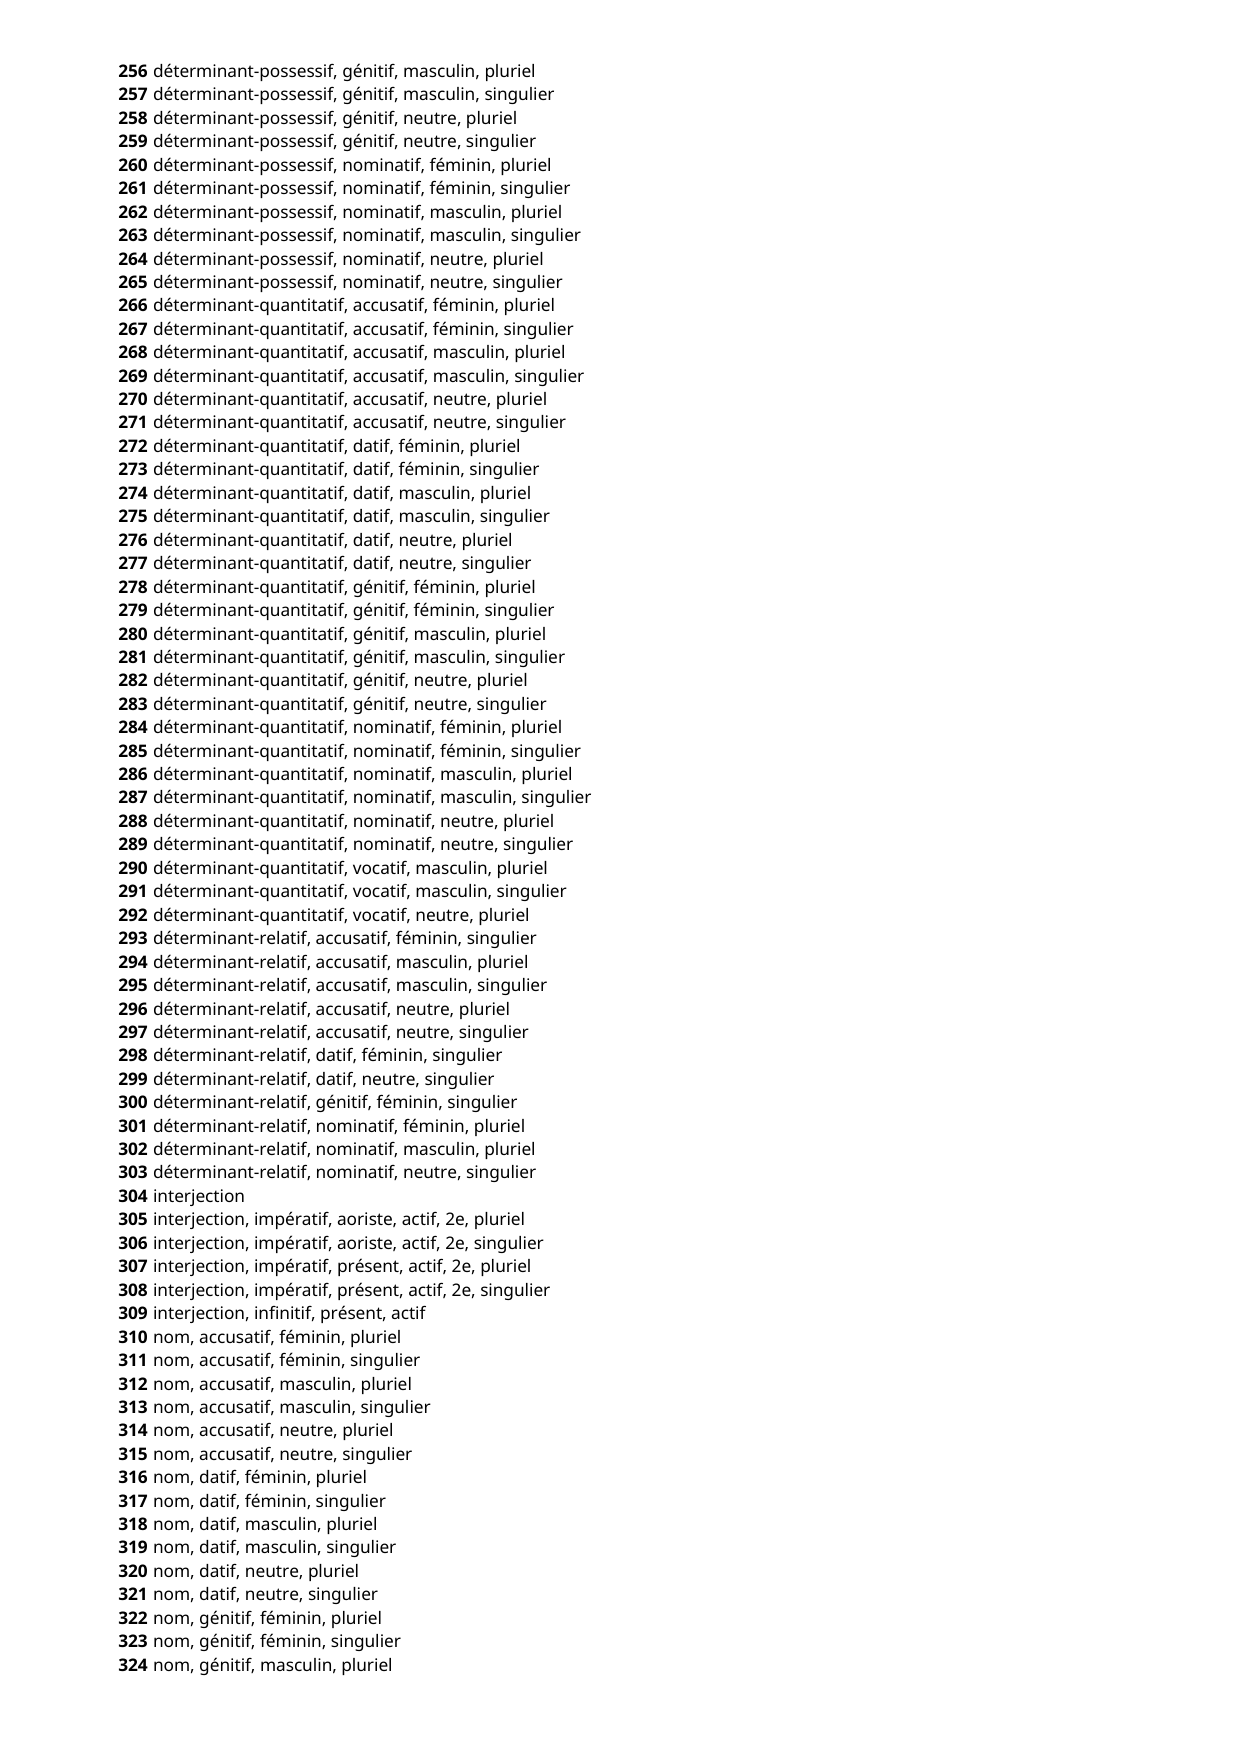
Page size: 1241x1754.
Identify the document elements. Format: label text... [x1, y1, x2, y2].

table_cell 274 [118, 481, 153, 504]
table_cell déterminant-quantitatif, génitif, masculin, singulier [153, 645, 1240, 668]
table_cell 281 [118, 645, 153, 668]
table_cell 295 [118, 973, 153, 997]
table_cell nom, datif, féminin, singulier [153, 1489, 1240, 1512]
table_cell 306 [118, 1231, 153, 1254]
table_cell déterminant-quantitatif, datif, neutre, singulier [153, 551, 1240, 575]
table_cell 313 [118, 1395, 153, 1418]
table_cell déterminant-quantitatif, accusatif, féminin, pluriel [153, 294, 1240, 317]
table_cell 296 [118, 997, 153, 1020]
table_cell nom, accusatif, neutre, singulier [153, 1442, 1240, 1465]
table_cell 283 [118, 692, 153, 715]
table_cell nom, accusatif, féminin, singulier [153, 1348, 1240, 1372]
table_cell 324 [118, 1653, 153, 1676]
table_cell déterminant-possessif, nominatif, neutre, singulier [153, 270, 1240, 293]
table_cell nom, datif, neutre, pluriel [153, 1559, 1240, 1582]
table_cell 316 [118, 1465, 153, 1489]
table_cell 302 [118, 1137, 153, 1161]
table_cell 309 [118, 1301, 153, 1325]
table_cell déterminant-possessif, nominatif, neutre, pluriel [153, 247, 1240, 270]
table_cell 285 [118, 739, 153, 762]
table_cell déterminant-quantitatif, accusatif, neutre, pluriel [153, 387, 1240, 411]
table_cell 312 [118, 1372, 153, 1395]
table_cell 278 [118, 575, 153, 598]
table_cell nom, génitif, féminin, singulier [153, 1629, 1240, 1653]
table_cell 311 [118, 1348, 153, 1372]
table_cell déterminant-quantitatif, génitif, féminin, pluriel [153, 575, 1240, 598]
table_cell déterminant-relatif, accusatif, masculin, singulier [153, 973, 1240, 997]
table_cell 256 [118, 59, 153, 82]
table_cell déterminant-quantitatif, nominatif, masculin, singulier [153, 786, 1240, 809]
table_cell 260 [118, 153, 153, 176]
table_cell nom, accusatif, masculin, singulier [153, 1395, 1240, 1418]
table_cell 262 [118, 200, 153, 223]
table_cell 305 [118, 1208, 153, 1231]
table_cell 299 [118, 1067, 153, 1090]
table_cell 275 [118, 504, 153, 528]
table_cell 286 [118, 762, 153, 786]
table_cell 258 [118, 106, 153, 129]
table_cell 308 [118, 1278, 153, 1301]
table_cell 314 [118, 1419, 153, 1442]
table_cell 277 [118, 551, 153, 575]
table_cell déterminant-quantitatif, nominatif, masculin, pluriel [153, 762, 1240, 786]
table_cell déterminant-quantitatif, génitif, neutre, singulier [153, 692, 1240, 715]
table_cell déterminant-relatif, nominatif, neutre, singulier [153, 1161, 1240, 1184]
table_cell déterminant-quantitatif, nominatif, féminin, pluriel [153, 715, 1240, 739]
table_cell déterminant-relatif, accusatif, neutre, singulier [153, 1020, 1240, 1043]
table_cell 265 [118, 270, 153, 293]
table_cell déterminant-quantitatif, accusatif, masculin, singulier [153, 364, 1240, 387]
table_cell 267 [118, 317, 153, 340]
table_cell déterminant-quantitatif, datif, féminin, singulier [153, 458, 1240, 481]
table_cell 287 [118, 786, 153, 809]
table_cell 323 [118, 1629, 153, 1653]
table_cell 282 [118, 669, 153, 692]
table_cell 317 [118, 1489, 153, 1512]
table_cell déterminant-relatif, datif, féminin, singulier [153, 1044, 1240, 1067]
table_cell 292 [118, 903, 153, 926]
table_cell 279 [118, 598, 153, 622]
table_cell 315 [118, 1442, 153, 1465]
table_cell interjection, impératif, présent, actif, 2e, pluriel [153, 1254, 1240, 1278]
table_cell 269 [118, 364, 153, 387]
table_cell déterminant-possessif, génitif, masculin, pluriel [153, 59, 1240, 82]
table_cell 268 [118, 340, 153, 364]
table_cell 319 [118, 1536, 153, 1559]
table_cell 294 [118, 950, 153, 973]
table_cell 257 [118, 83, 153, 106]
table_cell 301 [118, 1114, 153, 1137]
table_cell déterminant-relatif, accusatif, masculin, pluriel [153, 950, 1240, 973]
table_cell déterminant-possessif, nominatif, masculin, singulier [153, 223, 1240, 247]
table_cell déterminant-quantitatif, accusatif, masculin, pluriel [153, 340, 1240, 364]
table_cell déterminant-relatif, génitif, féminin, singulier [153, 1090, 1240, 1114]
table_cell déterminant-quantitatif, nominatif, féminin, singulier [153, 739, 1240, 762]
table_cell nom, accusatif, féminin, pluriel [153, 1325, 1240, 1348]
table_cell 320 [118, 1559, 153, 1582]
table_cell 318 [118, 1512, 153, 1536]
table_cell 284 [118, 715, 153, 739]
table_cell 261 [118, 176, 153, 200]
table_cell interjection, impératif, aoriste, actif, 2e, singulier [153, 1231, 1240, 1254]
table_cell 300 [118, 1090, 153, 1114]
table_cell 303 [118, 1161, 153, 1184]
table_cell 271 [118, 411, 153, 434]
table_cell déterminant-quantitatif, nominatif, neutre, pluriel [153, 809, 1240, 832]
table_cell déterminant-possessif, nominatif, féminin, pluriel [153, 153, 1240, 176]
table_cell interjection [153, 1184, 1240, 1207]
table_cell déterminant-relatif, nominatif, féminin, pluriel [153, 1114, 1240, 1137]
table_cell déterminant-relatif, accusatif, féminin, singulier [153, 926, 1240, 950]
table_cell 304 [118, 1184, 153, 1207]
table_cell déterminant-quantitatif, vocatif, masculin, pluriel [153, 856, 1240, 879]
table_cell déterminant-quantitatif, génitif, neutre, pluriel [153, 669, 1240, 692]
table_cell 259 [118, 129, 153, 153]
table_cell nom, accusatif, masculin, pluriel [153, 1372, 1240, 1395]
table_cell déterminant-possessif, nominatif, féminin, singulier [153, 176, 1240, 200]
table_cell 310 [118, 1325, 153, 1348]
table_cell déterminant-quantitatif, vocatif, neutre, pluriel [153, 903, 1240, 926]
table_cell déterminant-quantitatif, accusatif, féminin, singulier [153, 317, 1240, 340]
table_cell déterminant-possessif, génitif, neutre, singulier [153, 129, 1240, 153]
table_cell nom, accusatif, neutre, pluriel [153, 1419, 1240, 1442]
table_cell déterminant-quantitatif, accusatif, neutre, singulier [153, 411, 1240, 434]
table_cell 272 [118, 434, 153, 457]
table_cell 280 [118, 622, 153, 645]
table_cell 266 [118, 294, 153, 317]
table_cell 263 [118, 223, 153, 247]
table_cell déterminant-quantitatif, génitif, masculin, pluriel [153, 622, 1240, 645]
table_cell déterminant-quantitatif, datif, féminin, pluriel [153, 434, 1240, 457]
table_cell interjection, infinitif, présent, actif [153, 1301, 1240, 1325]
table_cell 307 [118, 1254, 153, 1278]
table_cell interjection, impératif, aoriste, actif, 2e, pluriel [153, 1208, 1240, 1231]
table_cell 322 [118, 1606, 153, 1629]
table_cell déterminant-quantitatif, datif, masculin, singulier [153, 504, 1240, 528]
table_cell déterminant-possessif, nominatif, masculin, pluriel [153, 200, 1240, 223]
table_cell 297 [118, 1020, 153, 1043]
table_cell 291 [118, 879, 153, 903]
table_cell déterminant-possessif, génitif, masculin, singulier [153, 83, 1240, 106]
table_cell 288 [118, 809, 153, 832]
table_cell 273 [118, 458, 153, 481]
table_cell déterminant-quantitatif, vocatif, masculin, singulier [153, 879, 1240, 903]
table_cell déterminant-relatif, datif, neutre, singulier [153, 1067, 1240, 1090]
table_cell déterminant-possessif, génitif, neutre, pluriel [153, 106, 1240, 129]
table_cell 298 [118, 1044, 153, 1067]
table_cell 270 [118, 387, 153, 411]
table_cell 321 [118, 1583, 153, 1606]
table_cell déterminant-quantitatif, datif, masculin, pluriel [153, 481, 1240, 504]
table_cell nom, datif, masculin, singulier [153, 1536, 1240, 1559]
table_cell nom, génitif, féminin, pluriel [153, 1606, 1240, 1629]
table_cell déterminant-quantitatif, datif, neutre, pluriel [153, 528, 1240, 551]
table_cell nom, datif, masculin, pluriel [153, 1512, 1240, 1536]
table_cell déterminant-relatif, nominatif, masculin, pluriel [153, 1137, 1240, 1161]
table_cell nom, datif, neutre, singulier [153, 1583, 1240, 1606]
table_cell 290 [118, 856, 153, 879]
table_cell 264 [118, 247, 153, 270]
table_cell 276 [118, 528, 153, 551]
table_cell déterminant-quantitatif, nominatif, neutre, singulier [153, 833, 1240, 856]
table_cell 293 [118, 926, 153, 950]
table_cell nom, génitif, masculin, pluriel [153, 1653, 1240, 1676]
table_cell 289 [118, 833, 153, 856]
table_cell déterminant-relatif, accusatif, neutre, pluriel [153, 997, 1240, 1020]
table_cell déterminant-quantitatif, génitif, féminin, singulier [153, 598, 1240, 622]
table_cell interjection, impératif, présent, actif, 2e, singulier [153, 1278, 1240, 1301]
table_cell nom, datif, féminin, pluriel [153, 1465, 1240, 1489]
